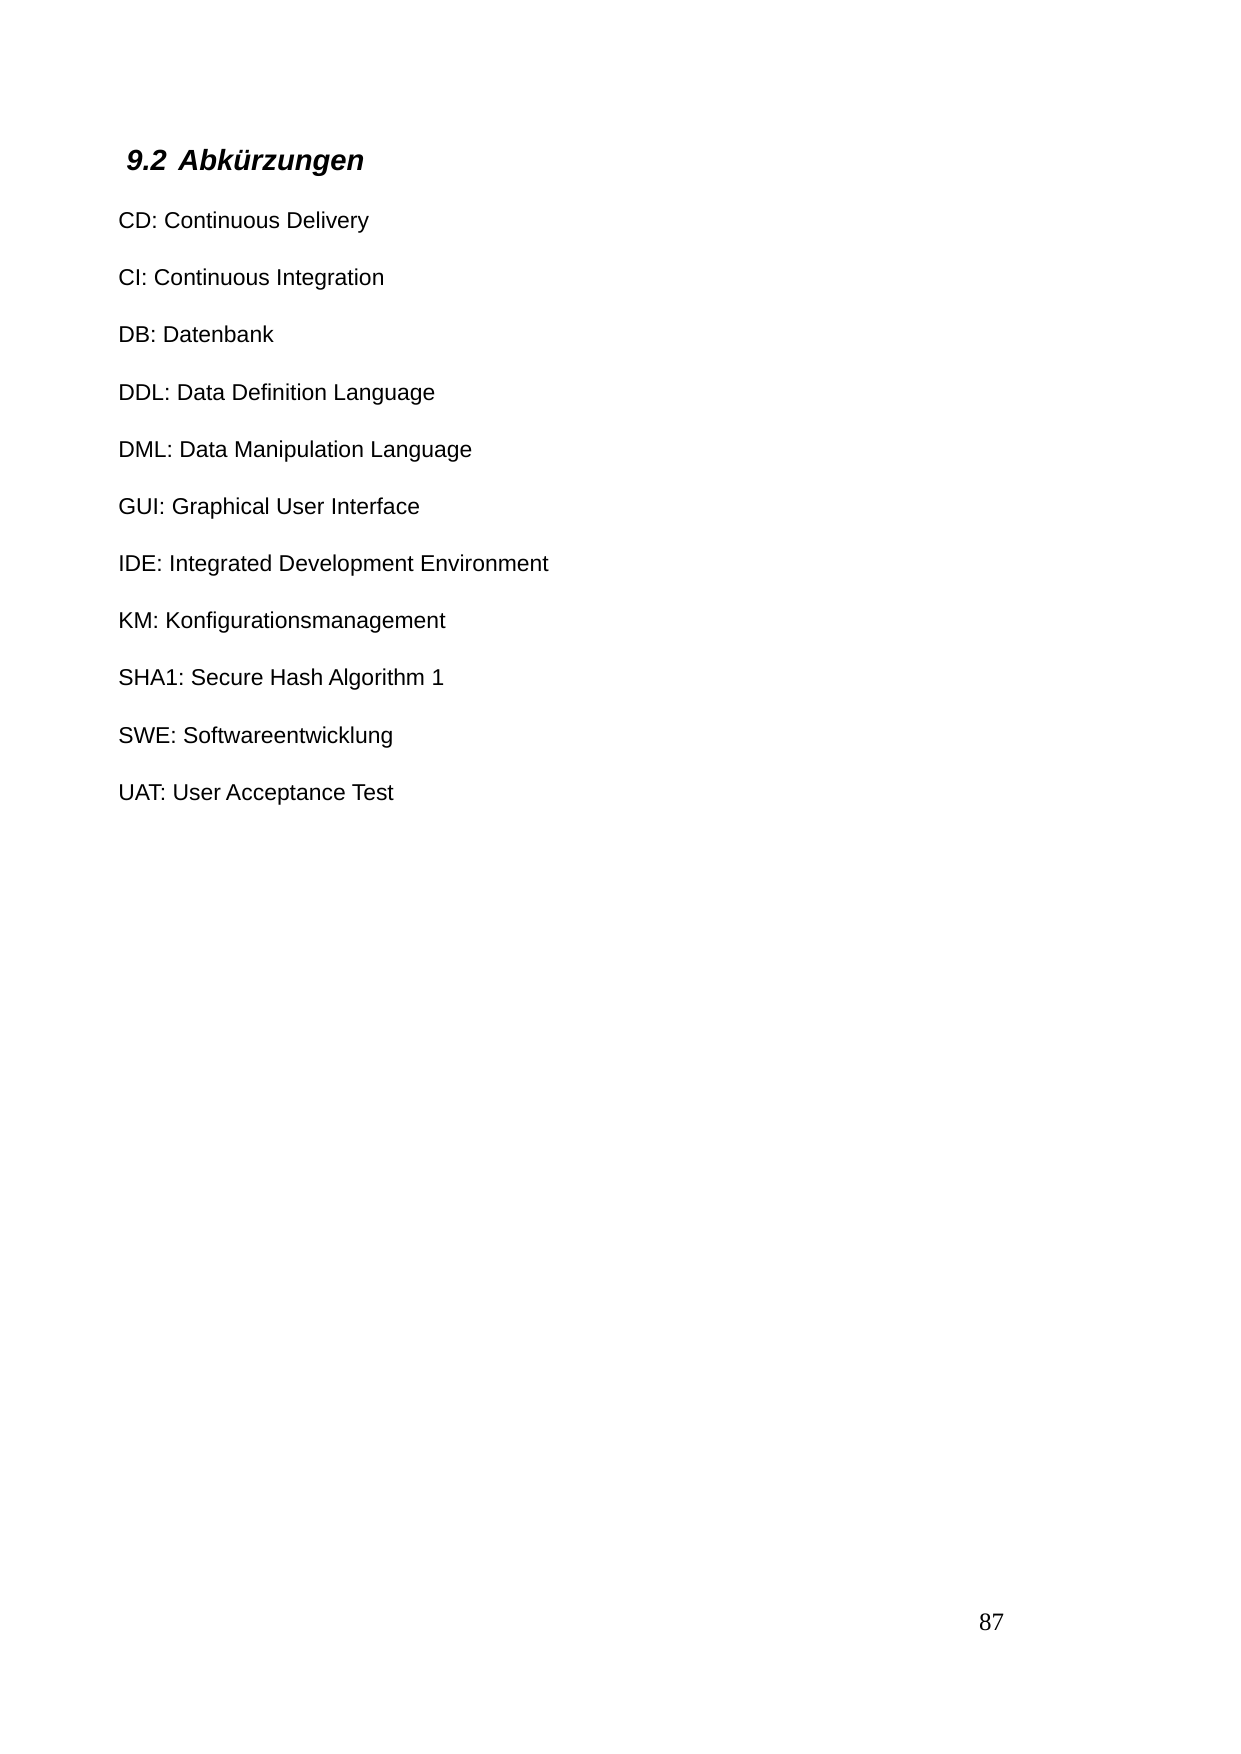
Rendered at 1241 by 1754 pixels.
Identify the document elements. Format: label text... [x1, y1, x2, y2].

text GUI: Graphical User Interface [118, 493, 1004, 519]
text DML: Data Manipulation Language [118, 436, 1004, 462]
text CD: Continuous Delivery [118, 207, 1004, 233]
subtitle Abkürzungen [118, 143, 1004, 177]
text SWE: Softwareentwicklung [118, 722, 1004, 748]
text KM: Konfigurationsmanagement [118, 607, 1004, 633]
text DDL: Data Definition Language [118, 378, 1004, 405]
text UAT: User Acceptance Test [118, 779, 1004, 805]
text CI: Continuous Integration [118, 264, 1004, 290]
text IDE: Integrated Development Environment [118, 550, 1004, 576]
text DB: Datenbank [118, 321, 1004, 348]
text SHA1: Secure Hash Algorithm 1 [118, 664, 1004, 691]
